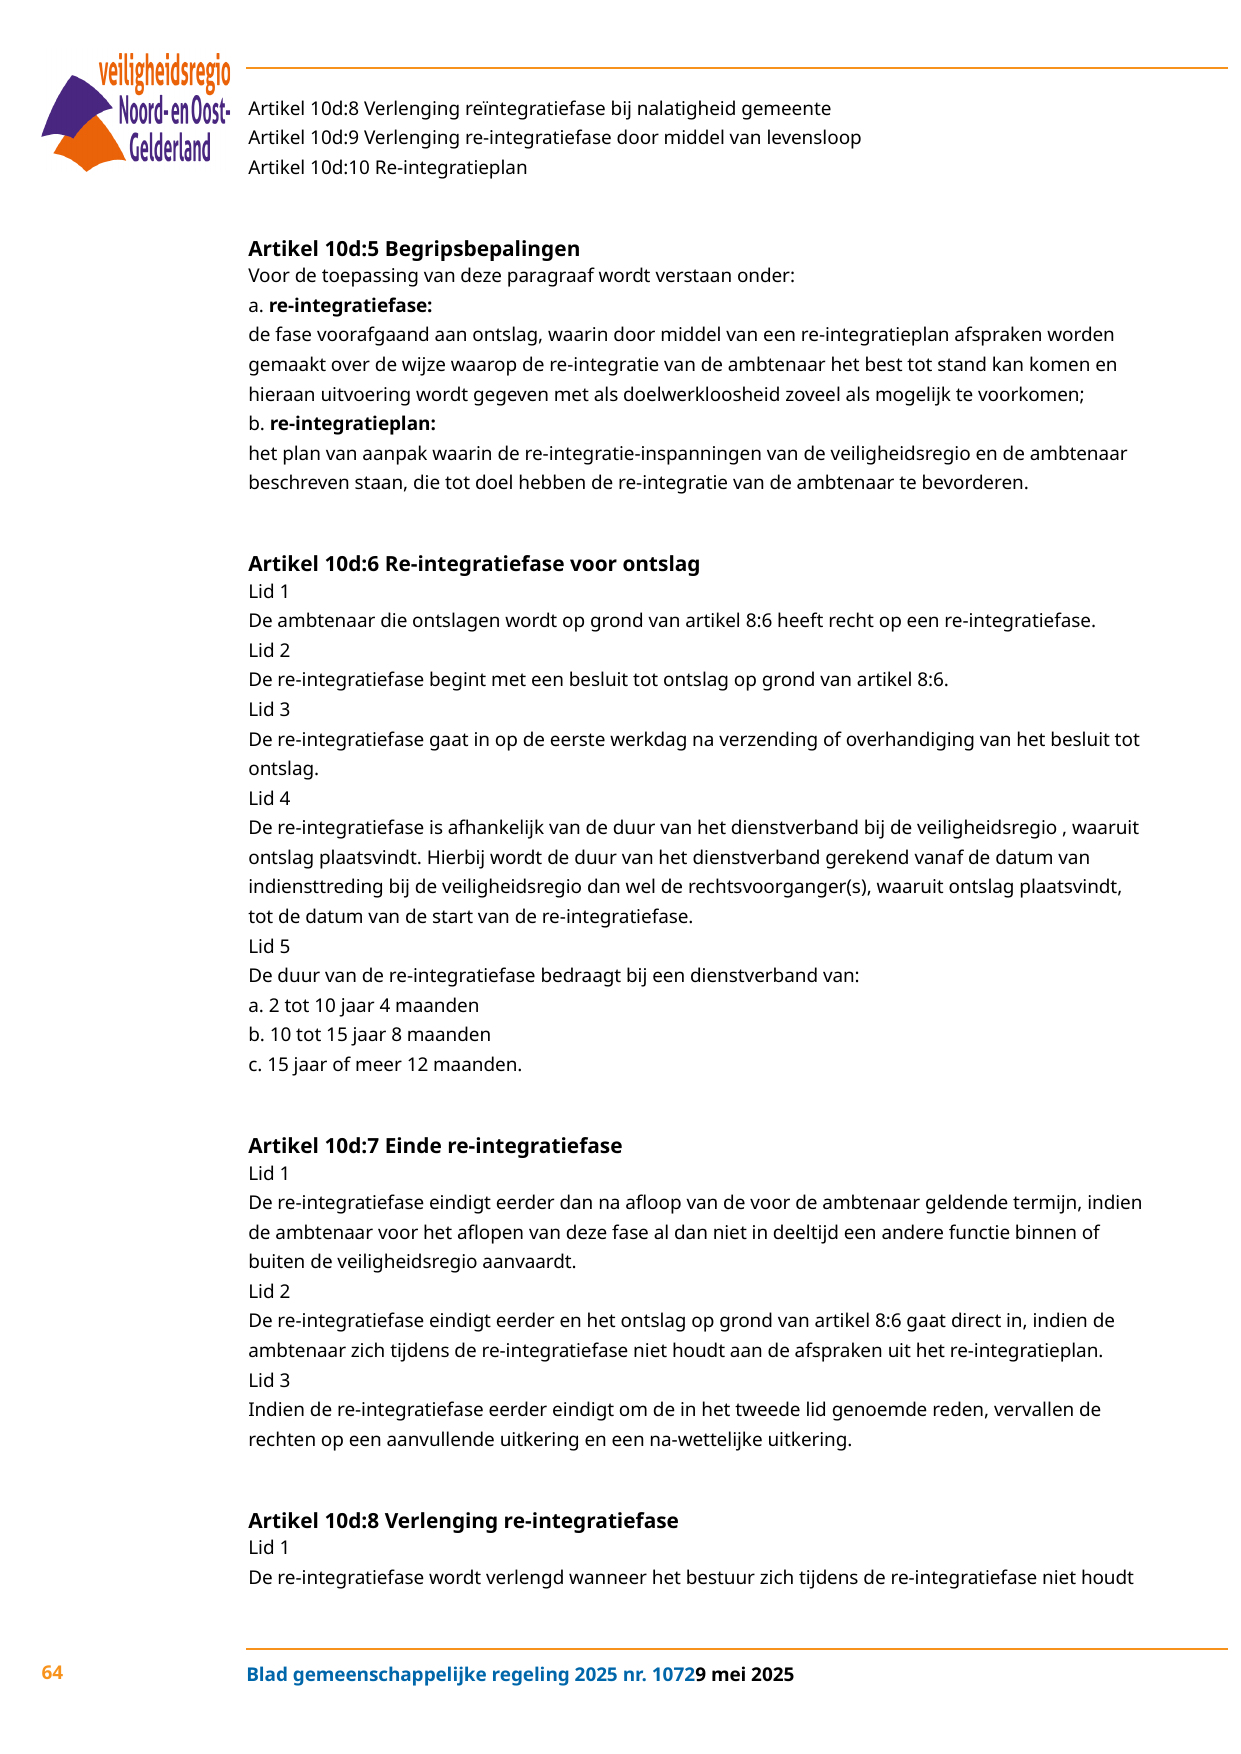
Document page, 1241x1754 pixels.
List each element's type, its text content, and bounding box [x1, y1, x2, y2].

text De re-integratiefase begint met een besluit tot ontslag op grond van artikel 8:6. [248, 667, 1152, 692]
text Voor de toepassing van deze paragraaf wordt verstaan onder: [248, 262, 1152, 288]
text Artikel 10d:5 Begripsbepalingen [248, 234, 1152, 262]
text Indien de re-integratiefase eerder eindigt om de in het tweede lid genoemde reden, vervallen de rechten op een aanvullende uitkering en een na-wettelijke uitkering. [248, 1396, 1152, 1452]
text Lid 1 [248, 1160, 1152, 1185]
text Lid 3 [248, 696, 1152, 722]
text De re-integratiefase wordt verlengd wanneer het bestuur zich tijdens de re-integratiefase niet houdt [248, 1564, 1152, 1590]
text Artikel 10d:8 Verlenging reïntegratiefase bij nalatigheid gemeente [248, 95, 1152, 121]
text c. 15 jaar of meer 12 maanden. [248, 1051, 1152, 1077]
text de fase voorafgaand aan ontslag, waarin door middel van een re-integratieplan afspraken worden gemaakt over de wijze waarop de re-integratie van de ambtenaar het best tot stand kan komen en hieraan uitvoering wordt gegeven met als doelwerkloosheid zoveel als mogelijk te voorkomen; [248, 322, 1152, 406]
text De re-integratiefase is afhankelijk van de duur van het dienstverband bij de veiligheidsregio , waaruit ontslag plaatsvindt. Hierbij wordt de duur van het dienstverband gerekend vanaf de datum van indiensttreding bij de veiligheidsregio dan wel de rechtsvoorganger(s), waaruit ontslag plaatsvindt, tot de datum van de start van de re-integratiefase. [248, 814, 1152, 929]
text Artikel 10d:7 Einde re-integratiefase [248, 1131, 1152, 1160]
text a. 2 tot 10 jaar 4 maanden [248, 992, 1152, 1018]
text De duur van de re-integratiefase bedraagt bij een dienstverband van: [248, 962, 1152, 988]
text Lid 2 [248, 1278, 1152, 1304]
text De re-integratiefase gaat in op de eerste werkdag na verzending of overhandiging van het besluit tot ontslag. [248, 726, 1152, 781]
text De ambtenaar die ontslagen wordt op grond van artikel 8:6 heeft recht op een re-integratiefase. [248, 607, 1152, 633]
text Artikel 10d:9 Verlenging re-integratiefase door middel van levensloop [248, 124, 1152, 150]
text het plan van aanpak waarin de re-integratie-inspanningen van de veiligheidsregio en de ambtenaar beschreven staan, die tot doel hebben de re-integratie van de ambtenaar te bevorderen. [248, 440, 1152, 495]
text Artikel 10d:10 Re-integratieplan [248, 154, 1152, 180]
text Lid 4 [248, 785, 1152, 811]
text Lid 2 [248, 637, 1152, 663]
text Lid 5 [248, 933, 1152, 959]
text Lid 3 [248, 1367, 1152, 1392]
text a. re-integratiefase: [248, 292, 1152, 318]
text De re-integratiefase eindigt eerder en het ontslag op grond van artikel 8:6 gaat direct in, indien de ambtenaar zich tijdens de re-integratiefase niet houdt aan de afspraken uit het re-integratieplan. [248, 1308, 1152, 1363]
text b. 10 tot 15 jaar 8 maanden [248, 1022, 1152, 1047]
text Lid 1 [248, 1534, 1152, 1560]
text Lid 1 [248, 578, 1152, 604]
text b. re-integratieplan: [248, 410, 1152, 436]
picture [41, 47, 231, 172]
text Artikel 10d:6 Re-integratiefase voor ontslag [248, 549, 1152, 578]
text Artikel 10d:8 Verlenging re-integratiefase [248, 1506, 1152, 1534]
text De re-integratiefase eindigt eerder dan na afloop van de voor de ambtenaar geldende termijn, indien de ambtenaar voor het aflopen van deze fase al dan niet in deeltijd een andere functie binnen of buiten de veiligheidsregio aanvaardt. [248, 1189, 1152, 1274]
